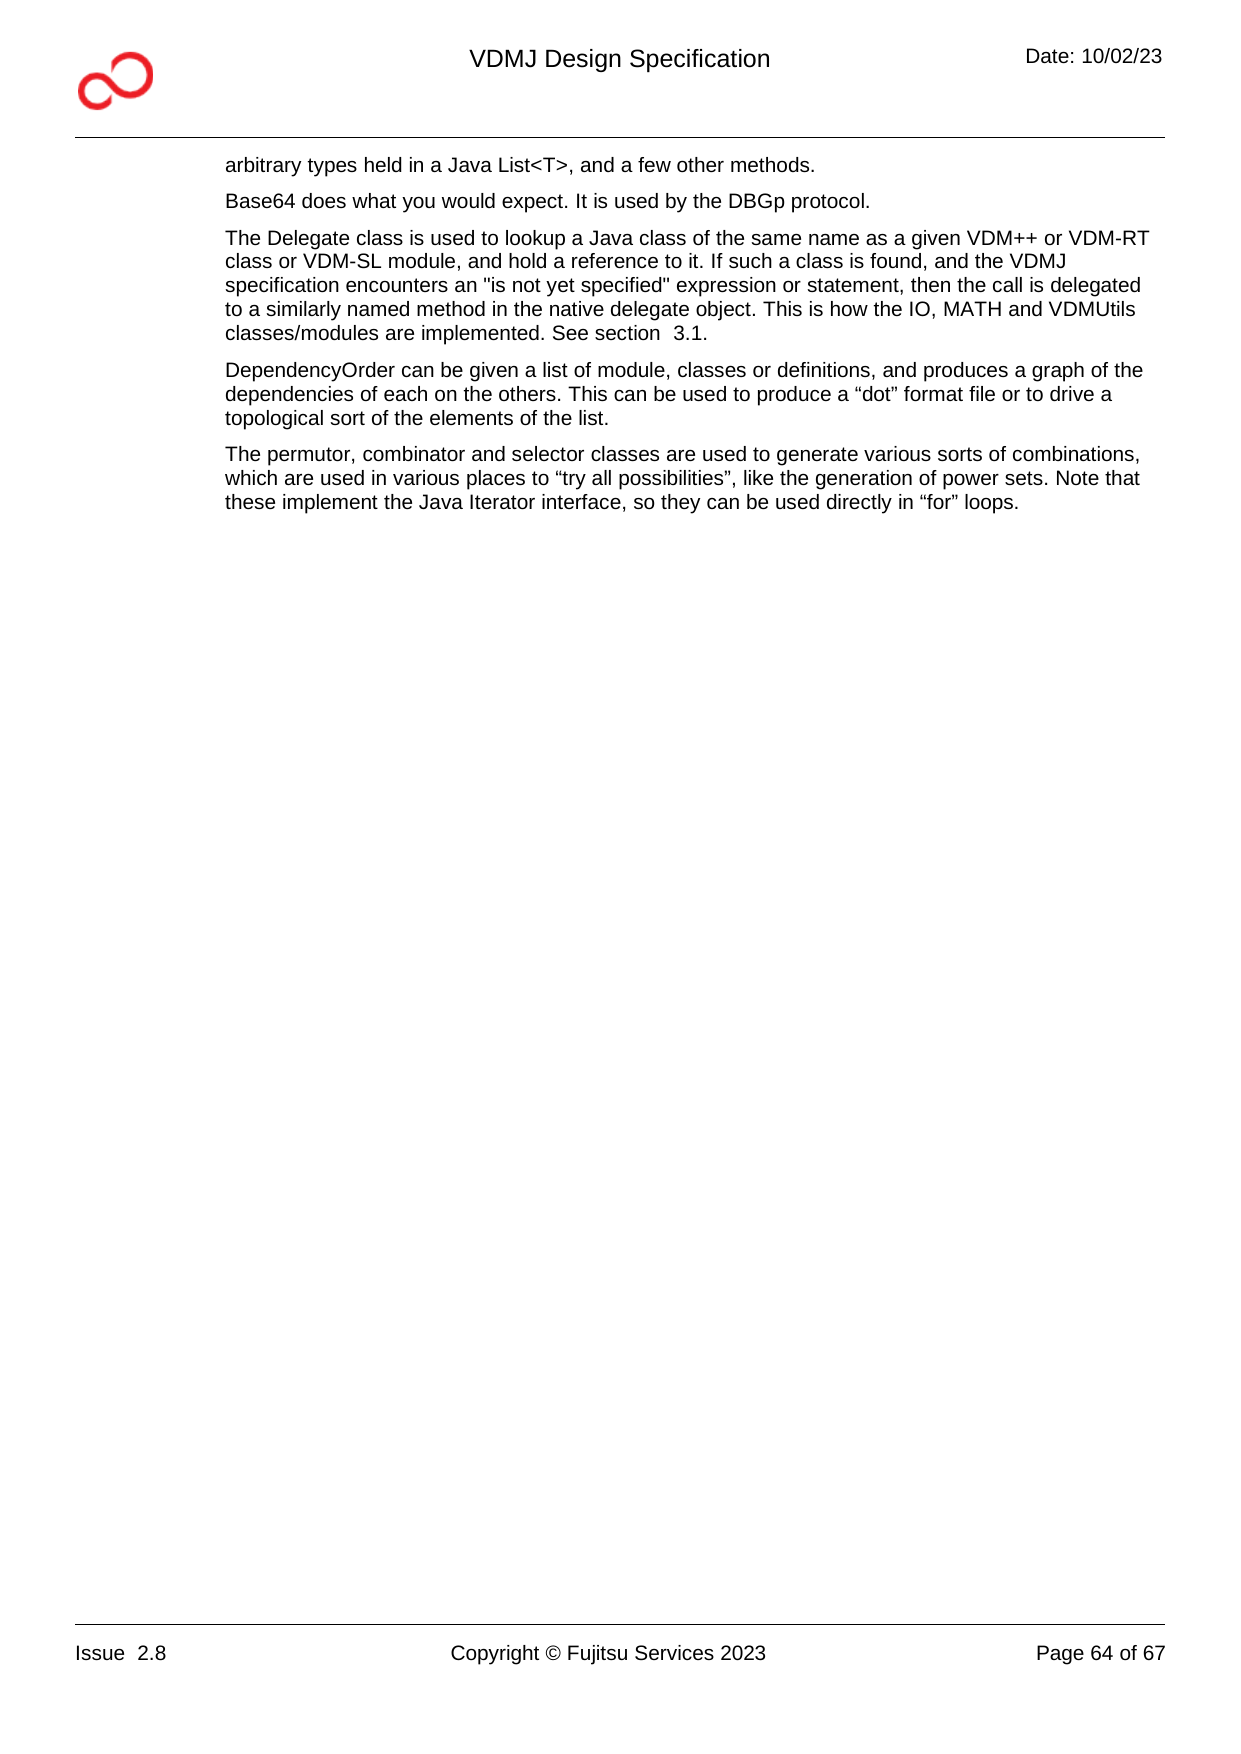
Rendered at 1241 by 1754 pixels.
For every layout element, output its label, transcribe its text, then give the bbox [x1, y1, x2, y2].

text Base64 does what you would expect. It is used by the DBGp protocol. [225, 189, 1165, 213]
text DependencyOrder can be given a list of module, classes or definitions, and produces a graph of the dependencies of each on the others. This can be used to produce a “dot” format file or to drive a topological sort of the elements of the list. [225, 358, 1165, 430]
text arbitrary types held in a Java List<T>, and a few other methods. [225, 153, 1165, 177]
picture [78, 44, 153, 120]
text The Delegate class is used to lookup a Java class of the same name as a given VDM++ or VDM-RT class or VDM-SL module, and hold a reference to it. If such a class is found, and the VDMJ specification encounters an "is not yet specified" expression or statement, then the call is delegated to a similarly named method in the native delegate object. This is how the IO, MATH and VDMUtils classes/modules are implemented. See section 3.1. [225, 226, 1165, 346]
text The permutor, combinator and selector classes are used to generate various sorts of combinations, which are used in various places to “try all possibilities”, like the generation of power sets. Note that these implement the Java Iterator interface, so they can be used directly in “for” loops. [225, 442, 1165, 514]
